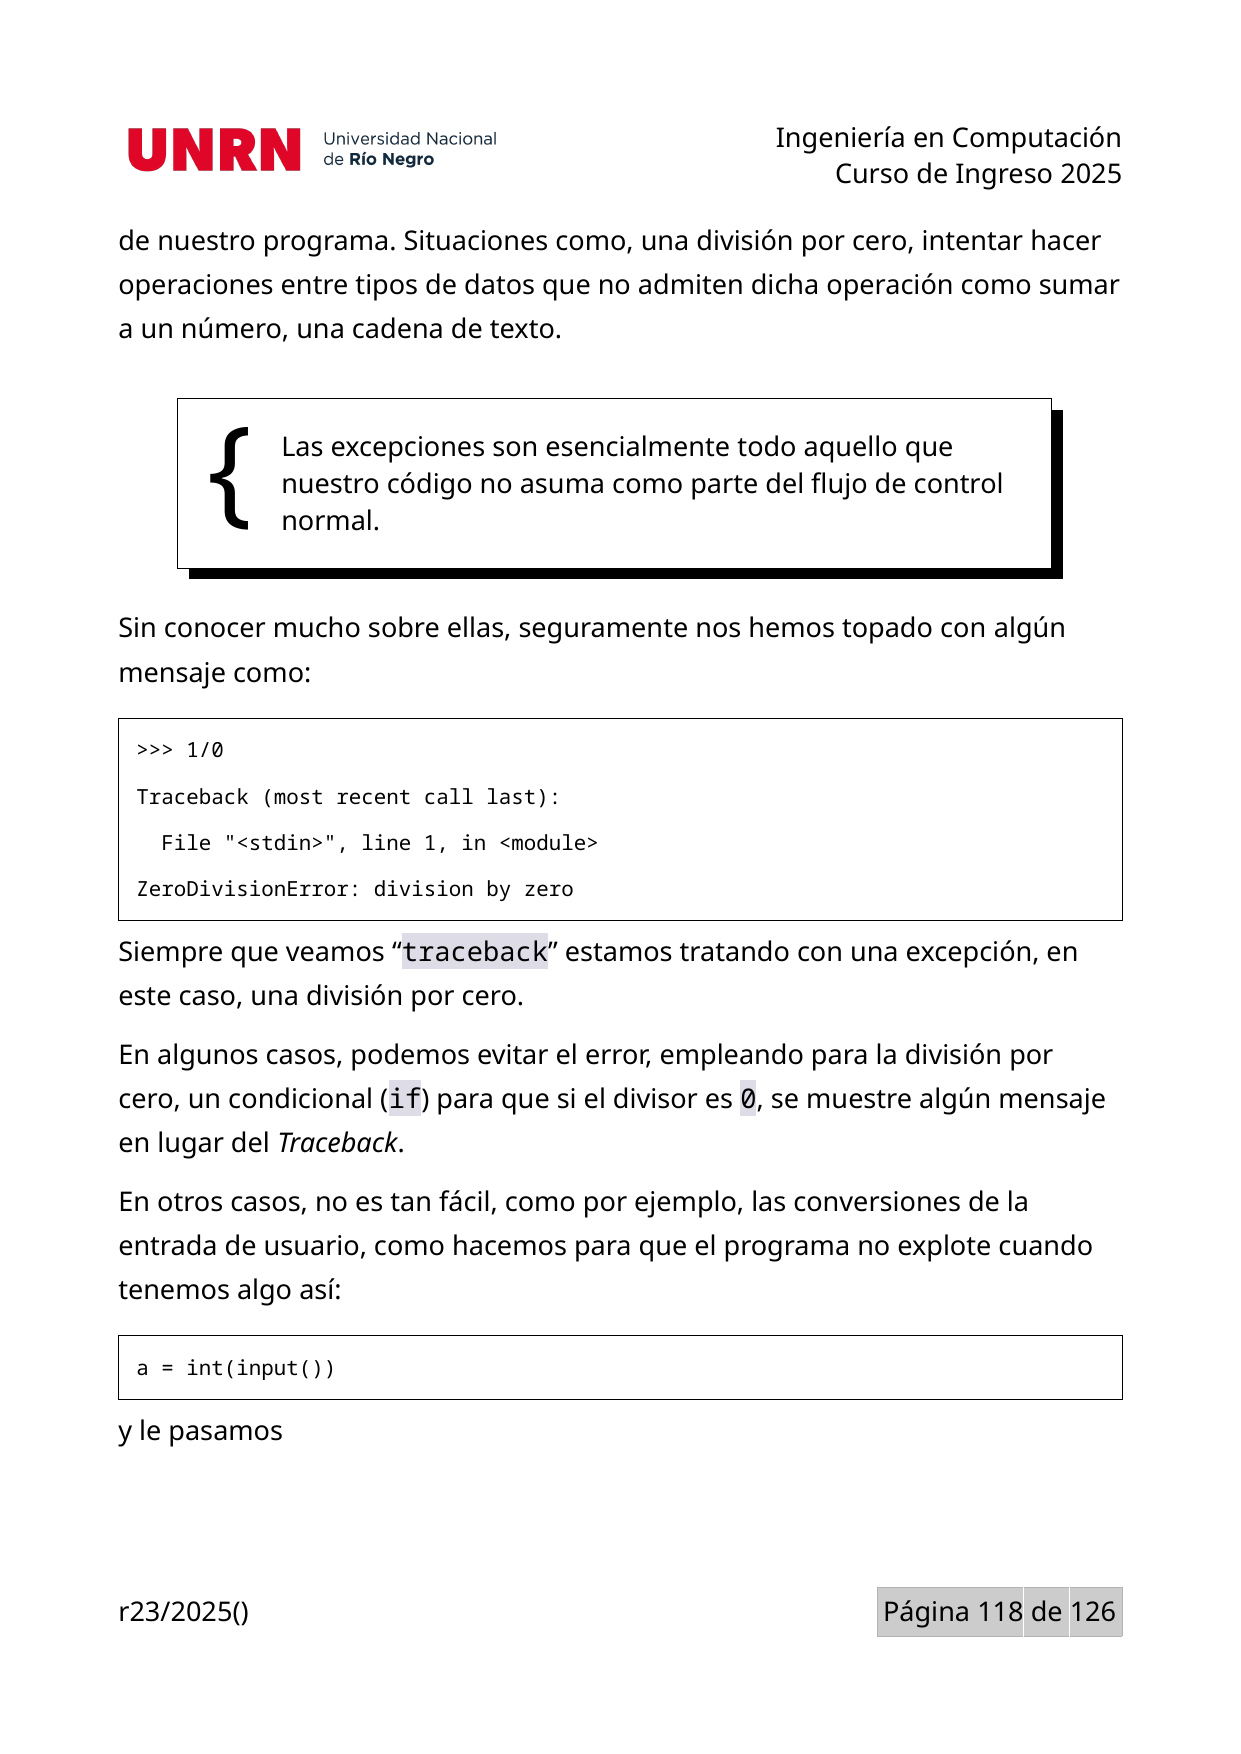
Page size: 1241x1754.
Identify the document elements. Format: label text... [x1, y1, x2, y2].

text >>> 1/0 [119, 719, 1122, 764]
text Siempre que veamos “traceback” estamos tratando con una excepción, en este caso, una división por cero. [118, 932, 1122, 1013]
text a = int(input()) [119, 1336, 1122, 1399]
text y le pasamos [118, 1411, 1122, 1448]
text En otros casos, no es tan fácil, como por ejemplo, las conversiones de la entrada de usuario, como hacemos para que el programa no explote cuando tenemos algo así: [118, 1182, 1122, 1308]
text File "<stdin>", line 1, in <module> [119, 810, 1122, 857]
text ZeroDivisionError: division by zero [119, 857, 1122, 920]
text Traceback (most recent call last): [119, 764, 1122, 810]
text de nuestro programa. Situaciones como, una división por cero, intentar hacer operaciones entre tipos de datos que no admiten dicha operación como sumar a un número, una cadena de texto. [118, 221, 1122, 347]
text En algunos casos, podemos evitar el error, empleando para la división por cero, un condicional (if) para que si el divisor es 0, se muestre algún mensaje en lugar del Traceback. [118, 1035, 1122, 1161]
text {Las excepciones son esencialmente todo aquello que nuestro código no asuma como parte del flujo de control normal. [178, 399, 1051, 568]
picture [118, 118, 505, 180]
text Sin conocer mucho sobre ellas, seguramente nos hemos topado con algún mensaje como: [118, 609, 1122, 690]
